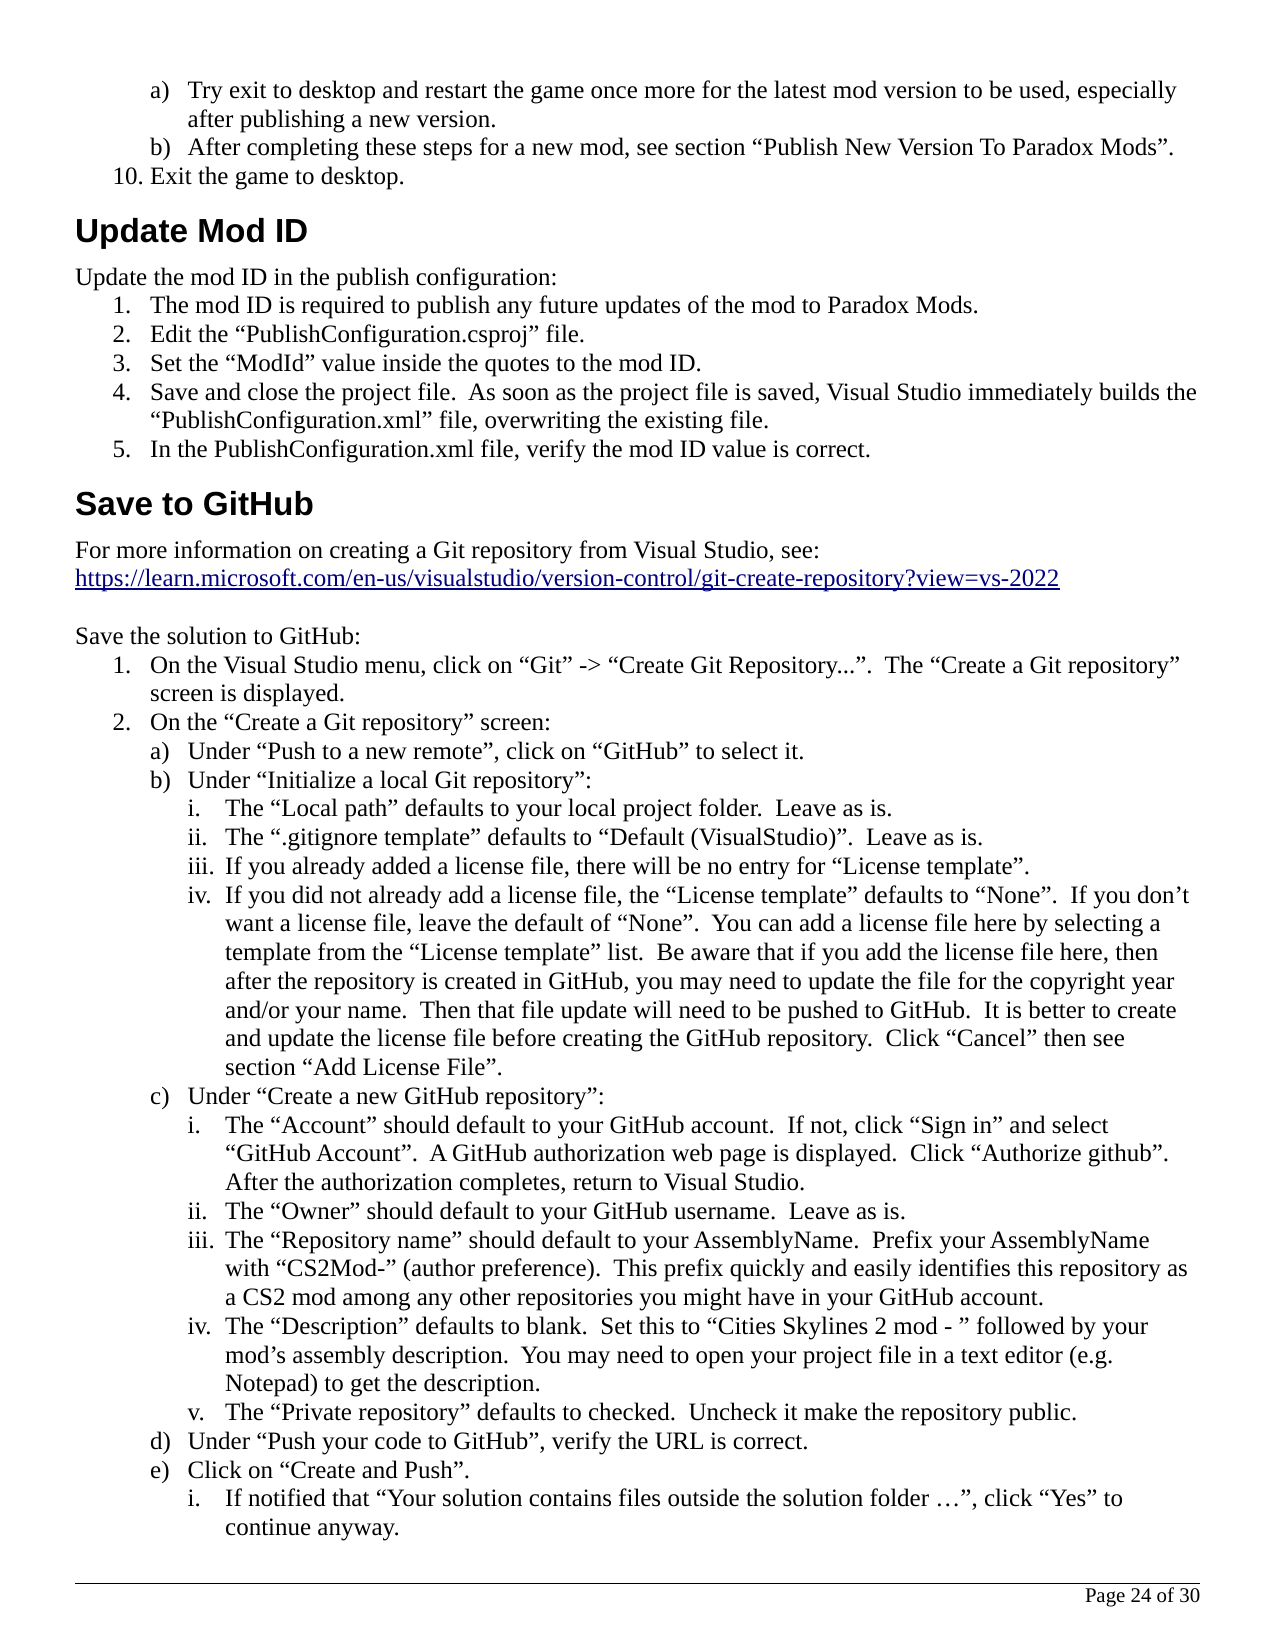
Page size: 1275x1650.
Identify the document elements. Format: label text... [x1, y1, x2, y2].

list After completing these steps for a new mod, see section “Publish New Version To Paradox Mods”. [150, 132, 1200, 161]
text Save the solution to GitHub: [75, 621, 1200, 650]
list Under “Push your code to GitHub”, verify the URL is correct. [150, 1426, 1200, 1455]
list If notified that “Your solution contains files outside the solution folder …”, click “Yes” to continue anyway. [187, 1483, 1200, 1541]
list Try exit to desktop and restart the game once more for the latest mod version to be used, especially after publishing a new version. [150, 75, 1200, 132]
list The “Repository name” should default to your AssemblyName. Prefix your AssemblyName with “CS2Mod-” (author preference). This prefix quickly and easily identifies this repository as a CS2 mod among any other repositories you might have in your GitHub account. [187, 1225, 1200, 1311]
list On the Visual Studio menu, click on “Git” -> “Create Git Repository...”. The “Create a Git repository” screen is displayed. [112, 650, 1200, 707]
list Click on “Create and Push”. [150, 1455, 1200, 1483]
list The “.gitignore template” defaults to “Default (VisualStudio)”. Leave as is. [187, 822, 1200, 851]
list The “Description” defaults to blank. Set this to “Cities Skylines 2 mod - ” followed by your mod’s assembly description. You may need to open your project file in a text editor (e.g. Notepad) to get the description. [187, 1311, 1200, 1397]
list Save and close the project file. As soon as the project file is saved, Visual Studio immediately builds the “PublishConfiguration.xml” file, overwriting the existing file. [112, 377, 1200, 434]
text For more information on creating a Git repository from Visual Studio, see: https://learn.microsoft.com/en-us/visualstudio/version-control/git-create-repository?view=vs-2022 [75, 535, 1200, 592]
list In the PublishConfiguration.xml file, verify the mod ID value is correct. [112, 434, 1200, 463]
list Set the “ModId” value inside the quotes to the mod ID. [112, 348, 1200, 377]
list Edit the “PublishConfiguration.csproj” file. [112, 319, 1200, 348]
list If you already added a license file, there will be no entry for “License template”. [187, 851, 1200, 880]
list The “Private repository” defaults to checked. Uncheck it make the repository public. [187, 1397, 1200, 1426]
list Under “Initialize a local Git repository”: [150, 765, 1200, 793]
list Under “Create a new GitHub repository”: [150, 1081, 1200, 1110]
subtitle Update Mod ID [75, 211, 1200, 249]
list If you did not already add a license file, the “License template” defaults to “None”. If you don’t want a license file, leave the default of “None”. You can add a license file here by selecting a template from the “License template” list. Be aware that if you add the license file here, then after the repository is created in GitHub, you may need to update the file for the copyright year and/or your name. Then that file update will need to be pushed to GitHub. It is better to create and update the license file before creating the GitHub repository. Click “Cancel” then see section “Add License File”. [187, 880, 1200, 1081]
list On the “Create a Git repository” screen: [112, 707, 1200, 736]
list The “Account” should default to your GitHub account. If not, click “Sign in” and select “GitHub Account”. A GitHub authorization web page is displayed. Click “Authorize github”. After the authorization completes, return to Visual Studio. [187, 1110, 1200, 1196]
list The “Owner” should default to your GitHub username. Leave as is. [187, 1196, 1200, 1225]
list The mod ID is required to publish any future updates of the mod to Paradox Mods. [112, 291, 1200, 319]
list Exit the game to desktop. [112, 161, 1200, 190]
list The “Local path” defaults to your local project folder. Leave as is. [187, 793, 1200, 822]
list Under “Push to a new remote”, click on “GitHub” to select it. [150, 736, 1200, 765]
text Update the mod ID in the publish configuration: [75, 262, 1200, 291]
subtitle Save to GitHub [75, 484, 1200, 522]
